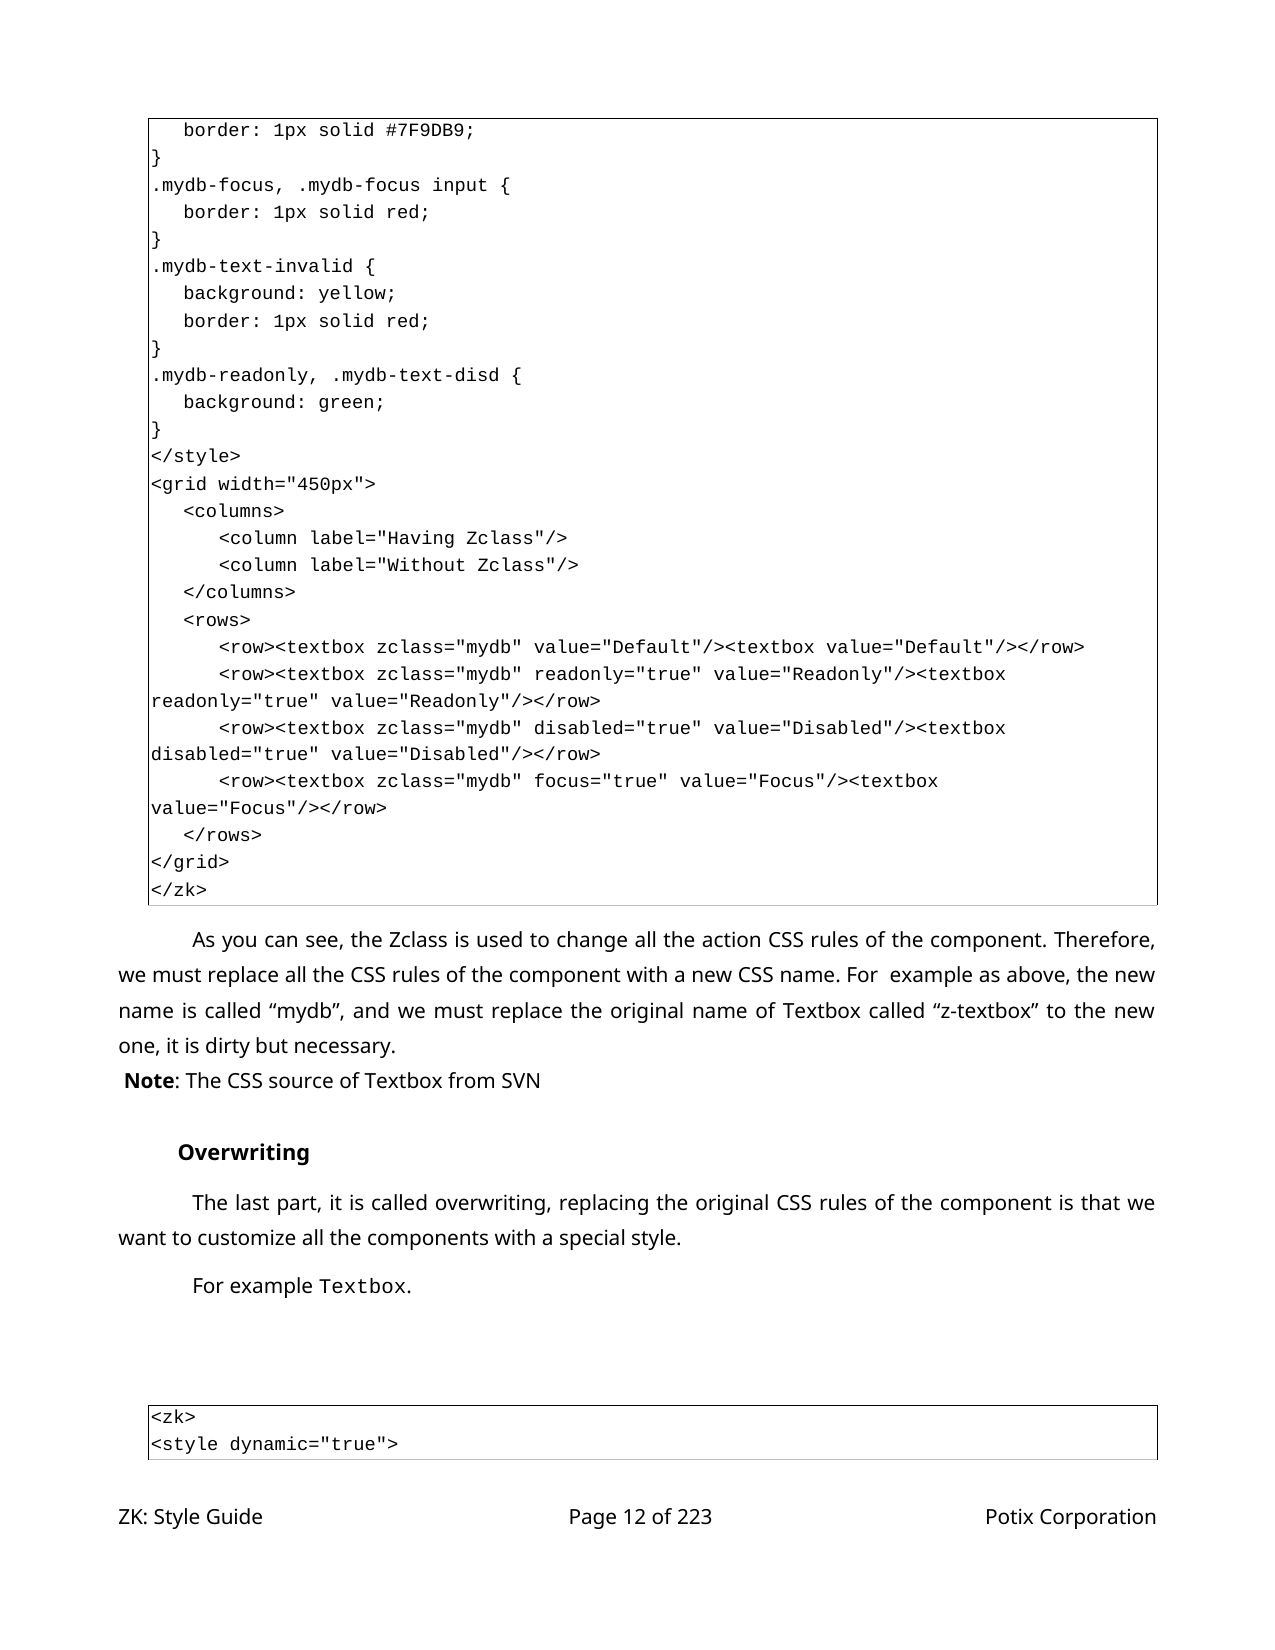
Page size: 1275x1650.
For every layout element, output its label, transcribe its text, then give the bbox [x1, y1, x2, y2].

text </zk> [149, 877, 1157, 905]
text As you can see, the Zclass is used to change all the action CSS rules of the component. Therefore, we must replace all the CSS rules of the component with a new CSS name. For example as above, the new name is called “mydb”, and we must replace the original name of Textbox called “z-textbox” to the new one, it is dirty but necessary. Note: The CSS source of Textbox from SVN [118, 925, 1157, 1094]
text <grid width="450px"> [149, 472, 1157, 496]
text </rows> [149, 823, 1157, 847]
text The last part, it is called overwriting, replacing the original CSS rules of the component is that we want to customize all the components with a special style. [118, 1188, 1157, 1251]
text border: 1px solid #7F9DB9; [149, 119, 1157, 142]
text <row><textbox zclass="mydb" value="Default"/><textbox value="Default"/></row> [149, 635, 1157, 659]
text <style dynamic="true"> [149, 1432, 1157, 1459]
text For example Textbox. [118, 1272, 1157, 1300]
text </columns> [149, 580, 1157, 604]
text } [149, 336, 1157, 360]
text background: yellow; [149, 281, 1157, 306]
text .mydb-text-invalid { [149, 254, 1157, 278]
text <row><textbox zclass="mydb" disabled="true" value="Disabled"/><textbox disabled="true" value="Disabled"/></row> [149, 716, 1157, 766]
text } [149, 145, 1157, 169]
text </grid> [149, 850, 1157, 874]
text <column label="Without Zclass"/> [149, 553, 1157, 577]
text <rows> [149, 607, 1157, 632]
text border: 1px solid red; [149, 308, 1157, 333]
text <columns> [149, 499, 1157, 523]
text <row><textbox zclass="mydb" readonly="true" value="Readonly"/><textbox readonly="true" value="Readonly"/></row> [149, 662, 1157, 713]
text .mydb-readonly, .mydb-text-disd { [149, 363, 1157, 387]
text background: green; [149, 390, 1157, 414]
text <column label="Having Zclass"/> [149, 526, 1157, 550]
subtitle Overwriting [177, 1137, 1157, 1167]
text .mydb-focus, .mydb-focus input { [149, 172, 1157, 197]
text } [149, 417, 1157, 441]
text <row><textbox zclass="mydb" focus="true" value="Focus"/><textbox value="Focus"/></row> [149, 769, 1157, 820]
text border: 1px solid red; [149, 200, 1157, 224]
text } [149, 227, 1157, 251]
text </style> [149, 444, 1157, 469]
text <zk> [149, 1406, 1157, 1429]
